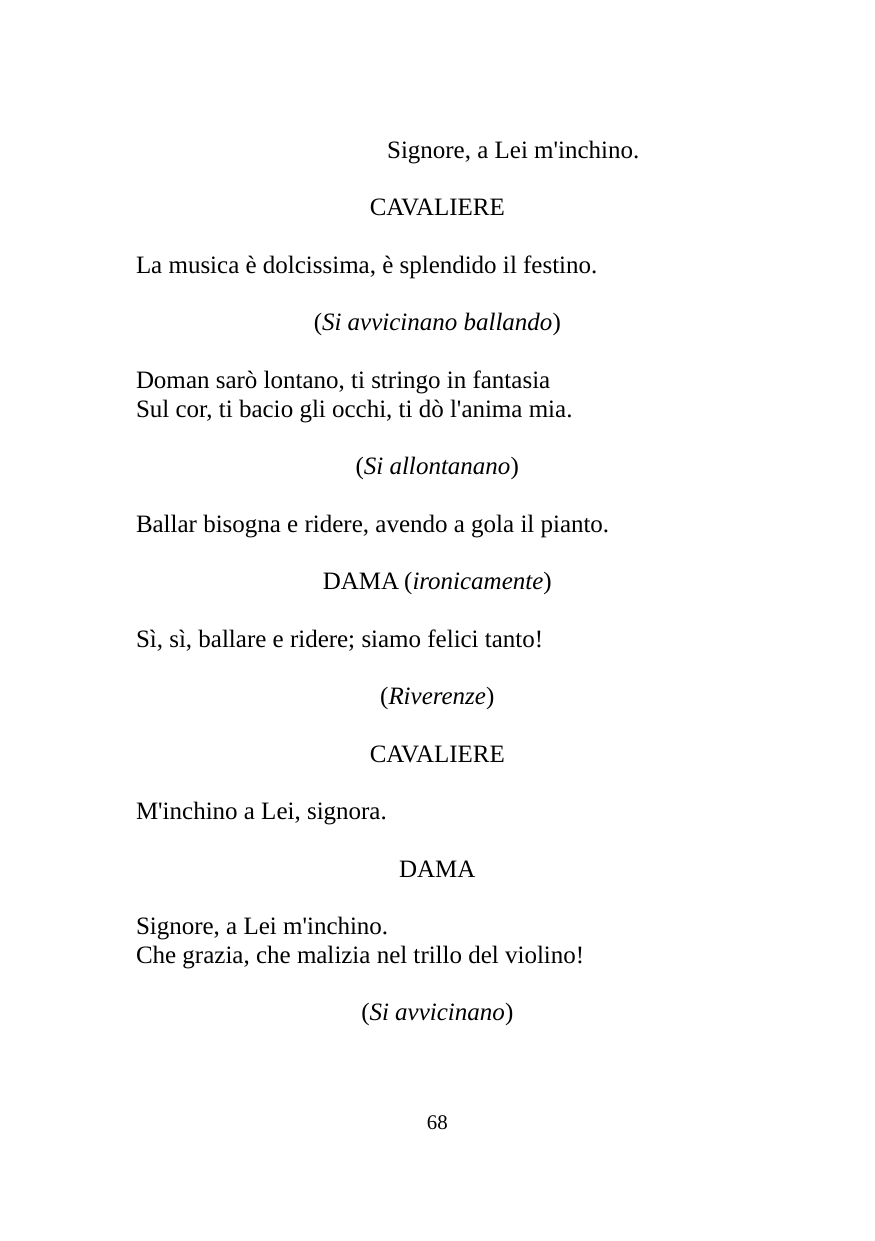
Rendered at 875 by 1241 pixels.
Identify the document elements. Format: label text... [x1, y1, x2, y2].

text Signore, a Lei m'inchino. [357, 135, 768, 164]
text La musica è dolcissima, è splendido il festino. [106, 250, 768, 279]
text CAVALIERE [106, 192, 768, 221]
text (Si allontanano) [106, 451, 768, 480]
text Che grazia, che malizia nel trillo del violino! [106, 940, 768, 969]
text Ballar bisogna e ridere, avendo a gola il pianto. [106, 509, 768, 537]
text Doman sarò lontano, ti stringo in fantasia [106, 365, 768, 394]
text Sì, sì, ballare e ridere; siamo felici tanto! [106, 624, 768, 652]
text Sul cor, ti bacio gli occhi, ti dò l'anima mia. [106, 394, 768, 422]
text M'inchino a Lei, signora. [106, 796, 768, 825]
text (Si avvicinano ballando) [106, 307, 768, 336]
text DAMA (ironicamente) [106, 566, 768, 595]
text (Riverenze) [106, 681, 768, 710]
text Signore, a Lei m'inchino. [106, 911, 768, 940]
text DAMA [106, 854, 768, 882]
text (Si avvicinano) [106, 997, 768, 1026]
text CAVALIERE [106, 739, 768, 767]
